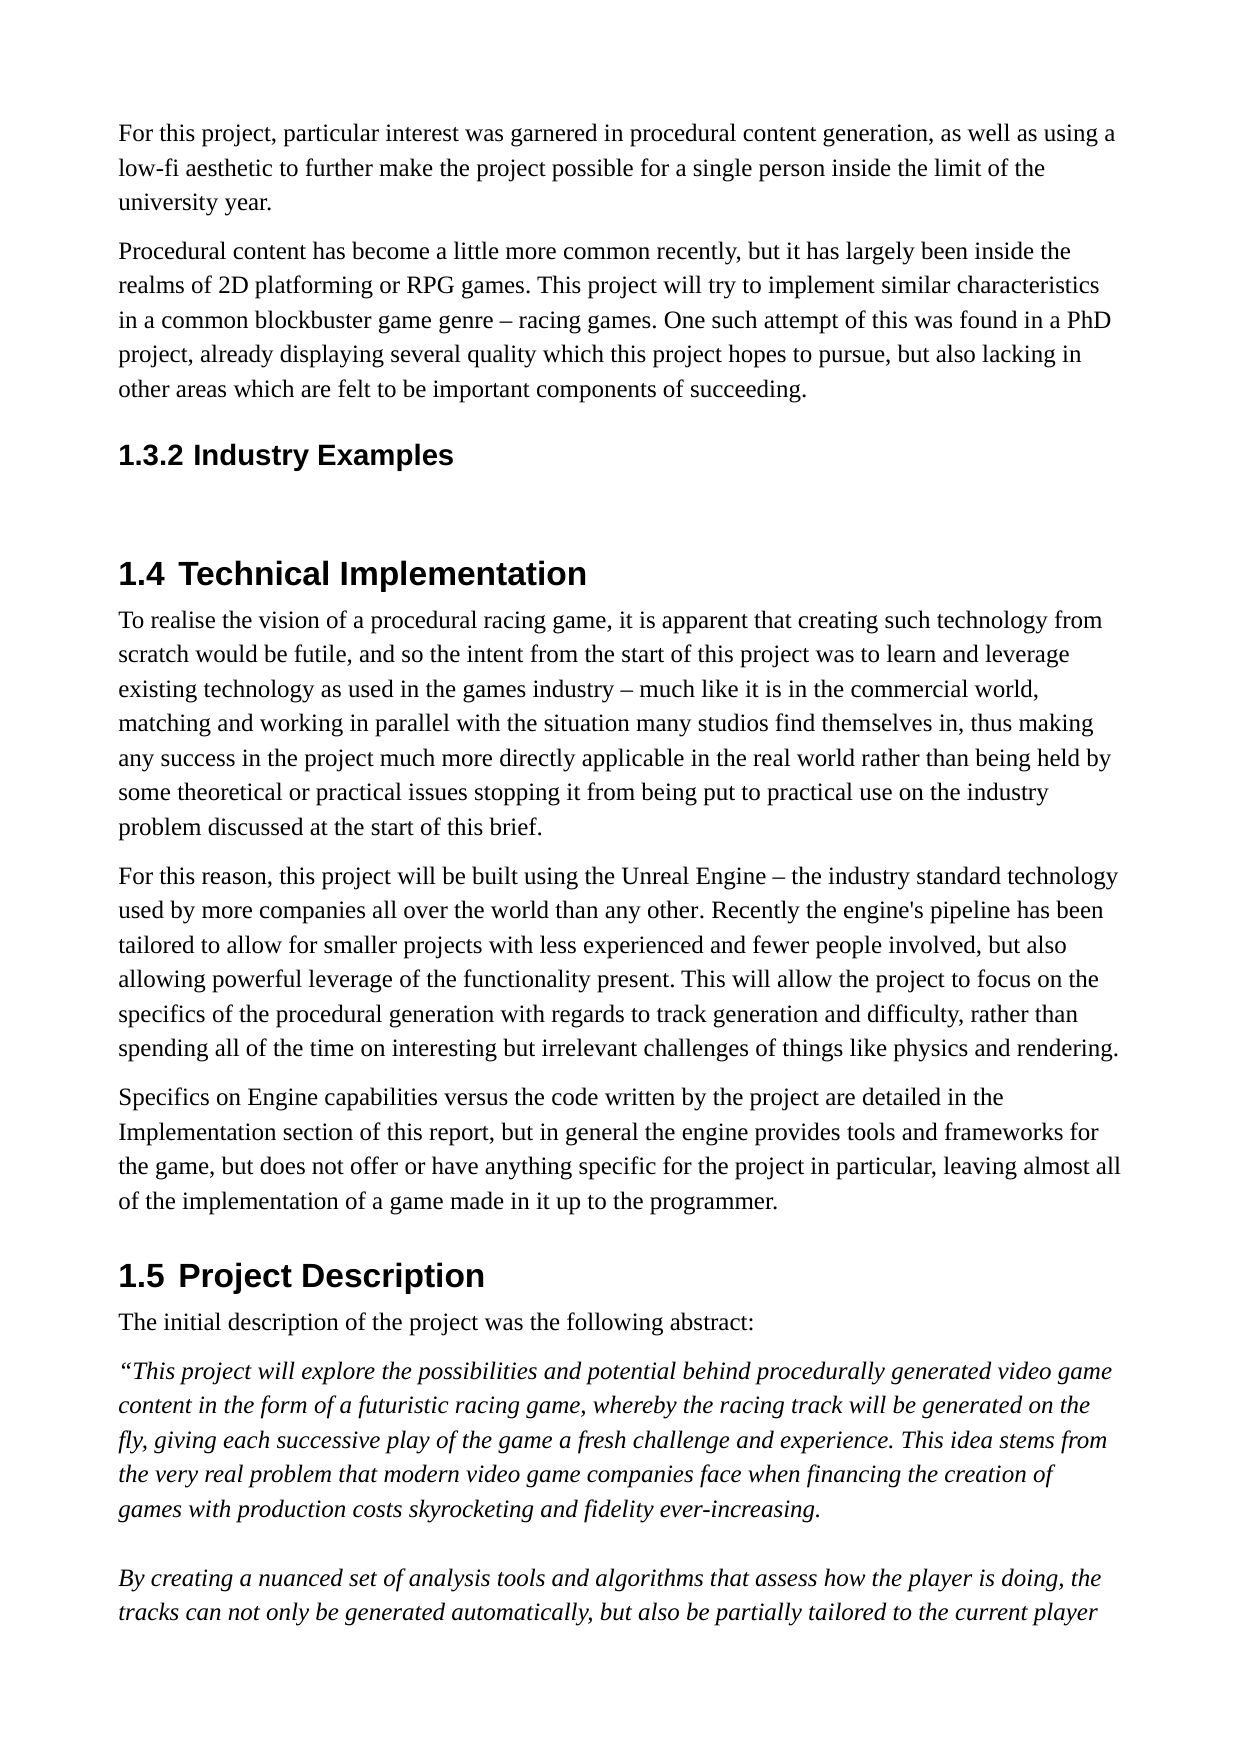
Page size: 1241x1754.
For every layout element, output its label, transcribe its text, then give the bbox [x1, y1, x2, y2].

text The initial description of the project was the following abstract: [118, 1307, 1122, 1336]
text Procedural content has become a little more common recently, but it has largely been inside the realms of 2D platforming or RPG games. This project will try to implement similar characteristics in a common blockbuster game genre – racing games. One such attempt of this was found in a PhD project, already displaying several quality which this project hopes to pursue, but also lacking in other areas which are felt to be important components of succeeding. [118, 236, 1122, 403]
subtitle Project Description [118, 1256, 1122, 1294]
subtitle Technical Implementation [118, 554, 1122, 592]
text To realise the vision of a procedural racing game, it is apparent that creating such technology from scratch would be futile, and so the intent from the start of this project was to learn and leverage existing technology as used in the games industry – much like it is in the commercial world, matching and working in parallel with the situation many studios find themselves in, thus making any success in the project much more directly applicable in the real world rather than being held by some theoretical or practical issues stopping it from being put to practical use on the industry problem discussed at the start of this brief. [118, 605, 1122, 841]
text For this reason, this project will be built using the Unreal Engine – the industry standard technology used by more companies all over the world than any other. Recently the engine's pipeline has been tailored to allow for smaller projects with less experienced and fewer people involved, but also allowing powerful leverage of the functionality present. This will allow the project to focus on the specifics of the procedural generation with regards to track generation and difficulty, rather than spending all of the time on interesting but irrelevant challenges of things like physics and rendering. [118, 861, 1122, 1062]
text “This project will explore the possibilities and potential behind procedurally generated video game content in the form of a futuristic racing game, whereby the racing track will be generated on the fly, giving each successive play of the game a fresh challenge and experience. This idea stems from the very real problem that modern video game companies face when financing the creation of games with production costs skyrocketing and fidelity ever-increasing. By creating a nuanced set of analysis tools and algorithms that assess how the player is doing, the tracks can not only be generated automatically, but also be partially tailored to the current player [118, 1356, 1122, 1626]
subtitle Industry Examples [118, 438, 1122, 471]
text Specifics on Engine capabilities versus the code written by the project are detailed in the Implementation section of this report, but in general the engine provides tools and frameworks for the game, but does not offer or have anything specific for the project in particular, leaving almost all of the implementation of a game made in it up to the programmer. [118, 1082, 1122, 1214]
text For this project, particular interest was garnered in procedural content generation, as well as using a low-fi aesthetic to further make the project possible for a single person inside the limit of the university year. [118, 118, 1122, 216]
